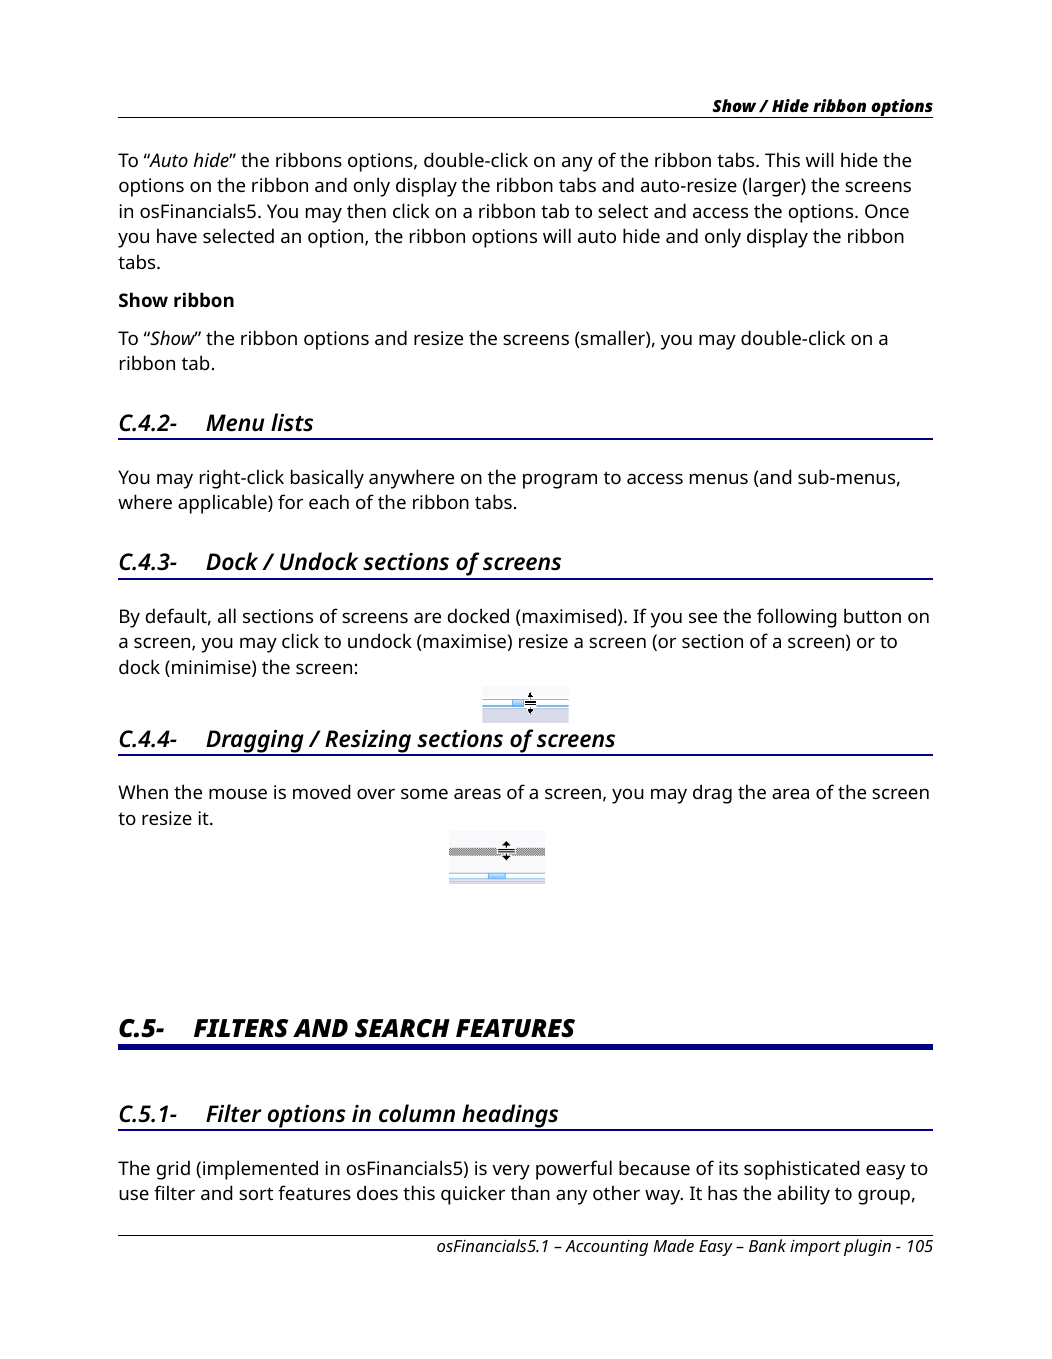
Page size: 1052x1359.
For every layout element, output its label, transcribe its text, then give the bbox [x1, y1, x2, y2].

text By default, all sections of screens are docked (maximised). If you see the following button on a screen, you may click to undock (maximise) resize a screen (or section of a screen) or to dock (minimise) the screen: [118, 603, 933, 680]
text Show ribbon [118, 287, 933, 312]
picture [482, 686, 569, 723]
subtitle FILTERS AND SEARCH FEATURES [118, 1010, 933, 1044]
text The grid (implemented in osFinancials5) is very powerful because of its sophisticated easy to use filter and sort features does this quicker than any other way. It has the ability to group, [118, 1155, 933, 1206]
text To “Show” the ribbon options and resize the screens (smaller), you may double-click on a ribbon tab. [118, 325, 933, 376]
subtitle Dock / Undock sections of screens [118, 546, 933, 578]
subtitle Menu lists [118, 407, 933, 438]
subtitle Filter options in column headings [118, 1098, 933, 1129]
text When the mouse is moved over some areas of a screen, you may drag the area of the screen to resize it. [118, 780, 933, 831]
subtitle Dragging / Resizing sections of screens [118, 711, 933, 754]
text To “Auto hide” the ribbons options, double-click on any of the ribbon tabs. This will hide the options on the ribbon and only display the ribbon tabs and auto-resize (larger) the screens in osFinancials5. You may then click on a ribbon tab to select and access the options. Once you have selected an option, the ribbon options will auto hide and only display the ribbon tabs. [118, 147, 933, 274]
picture [449, 831, 546, 884]
text You may right-click basically anywhere on the program to access menus (and sub-menus, where applicable) for each of the ribbon tabs. [118, 464, 933, 515]
